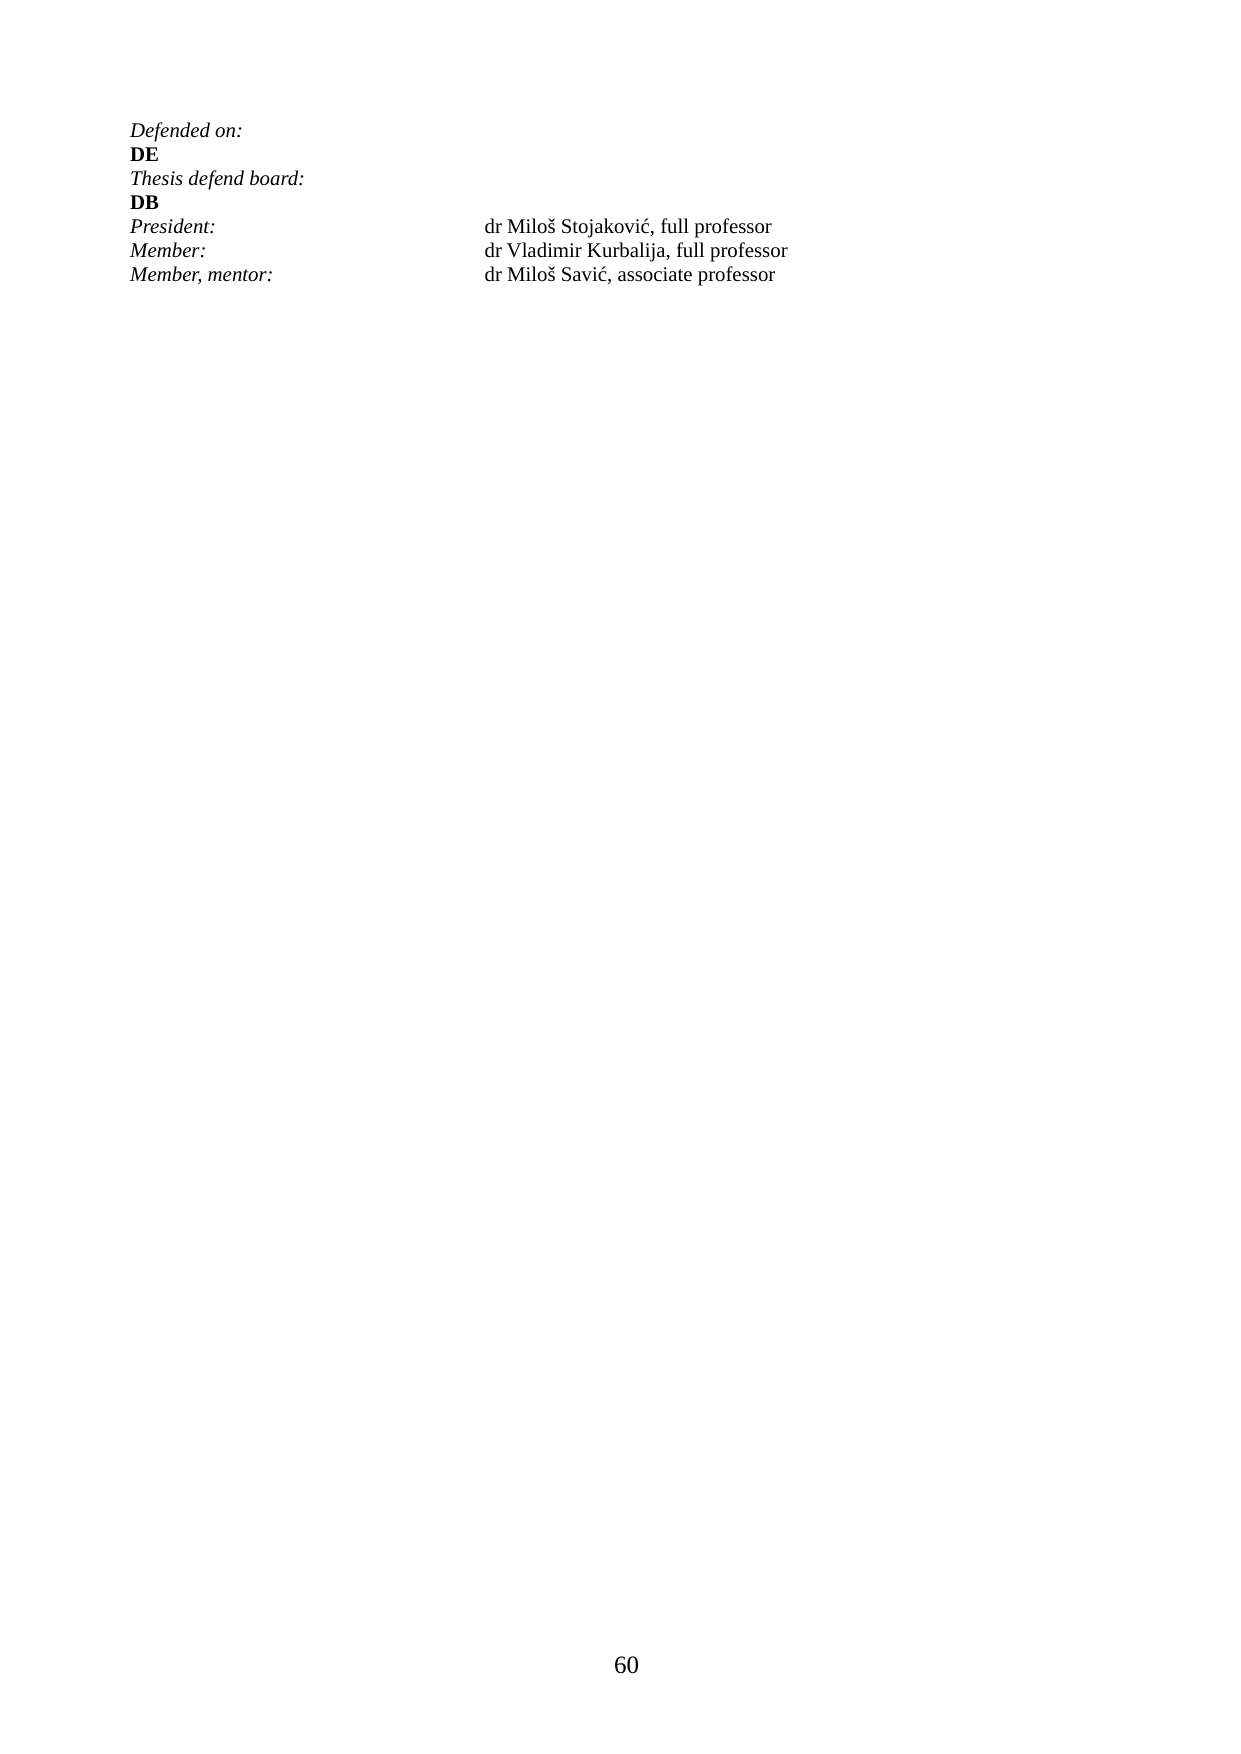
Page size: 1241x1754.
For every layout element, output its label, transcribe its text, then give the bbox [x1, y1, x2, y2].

table_cell dr Vladimir Kurbalija, full professor [473, 238, 1131, 262]
table_cell [473, 166, 1131, 214]
table_cell dr Miloš Stojaković, full professor [473, 214, 1131, 238]
table_cell dr Miloš Savić, associate professor [473, 263, 1131, 286]
table_cell Thesis defend board: DB [119, 166, 473, 214]
table_cell Defended on: DE [119, 118, 473, 166]
table_cell Member: [119, 238, 473, 262]
table_cell [473, 118, 1131, 166]
table_cell President: [119, 214, 473, 238]
table_cell Member, mentor: [119, 263, 473, 286]
